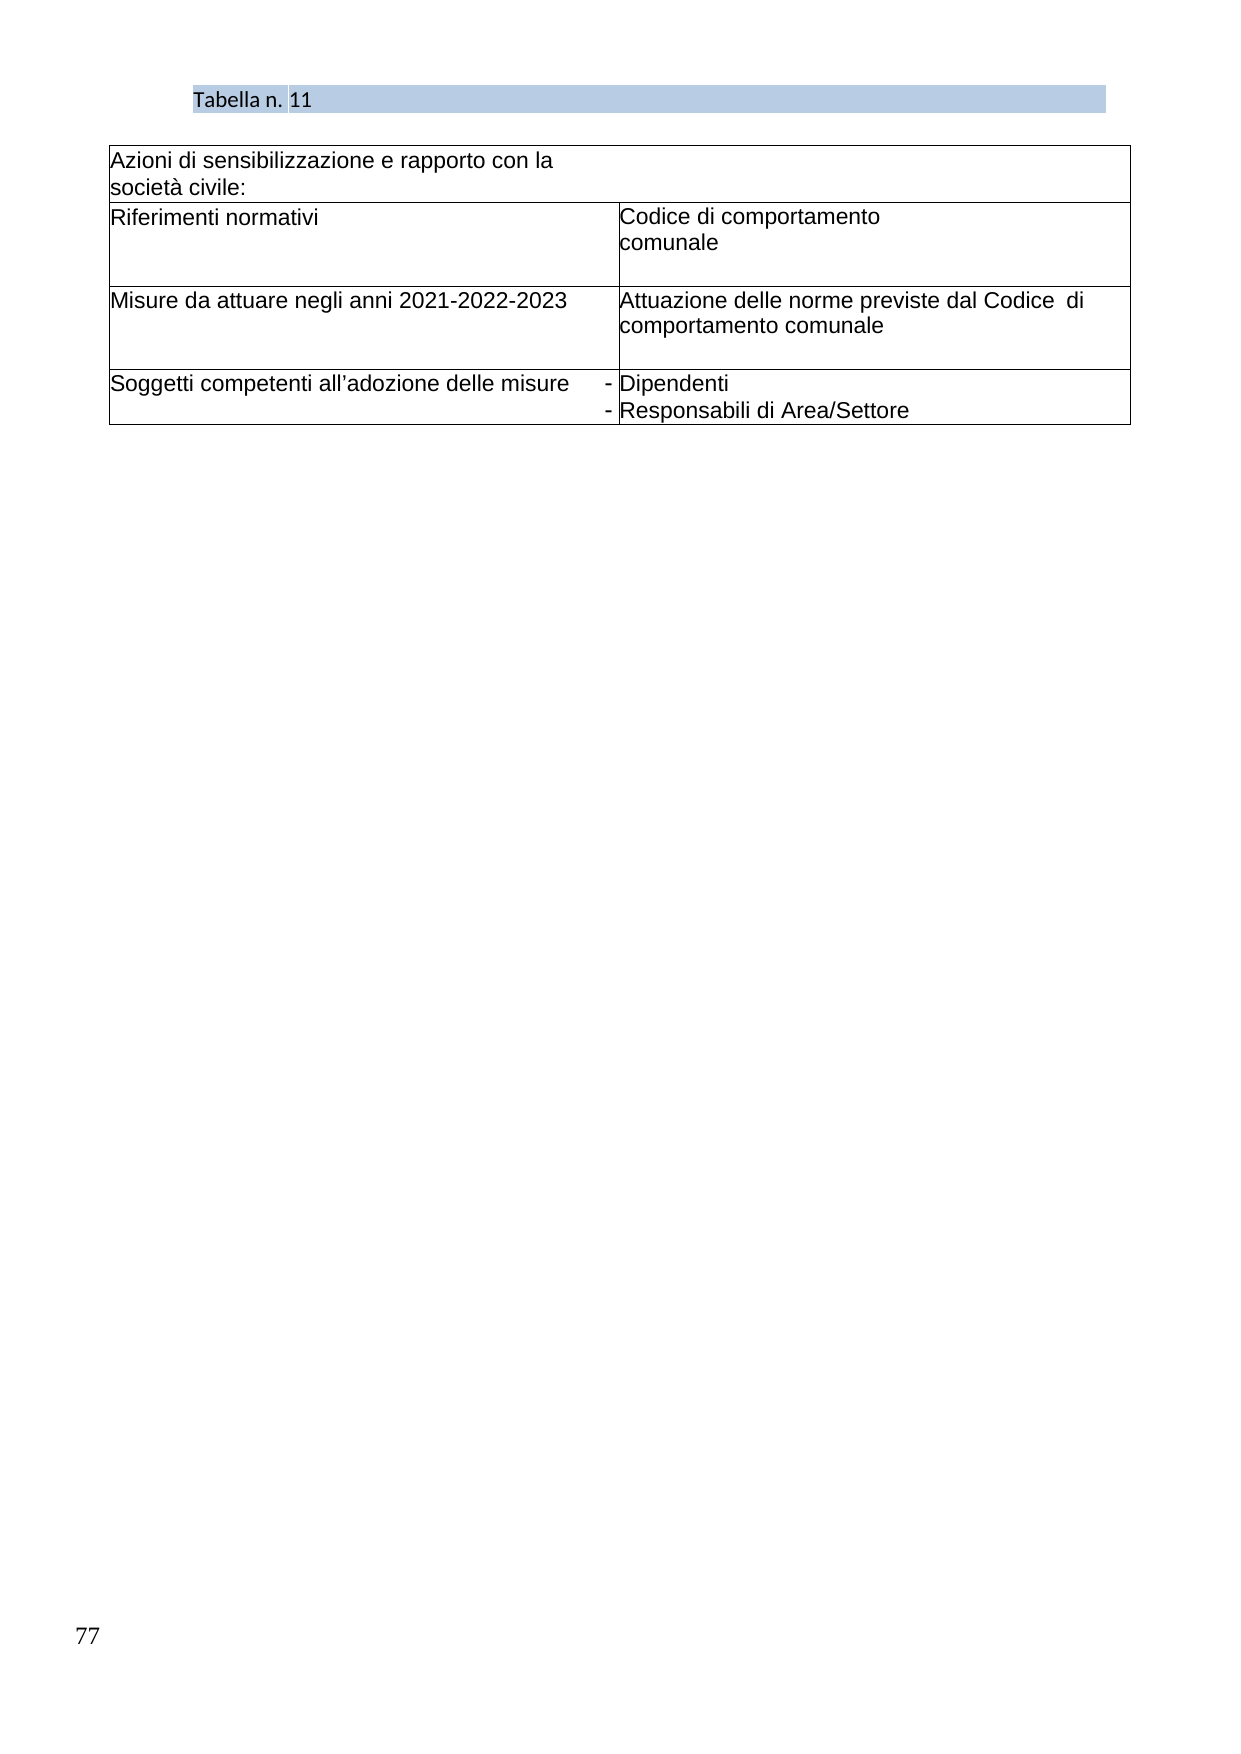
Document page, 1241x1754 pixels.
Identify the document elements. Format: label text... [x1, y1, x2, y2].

table_cell Soggetti competenti all’adozione delle misure [110, 370, 619, 424]
table_cell Attuazione delle norme previste dal Codice di comportamento comunale [620, 287, 1130, 369]
table_cell Codice di comportamento comunale [620, 203, 1130, 286]
table_cell Riferimenti normativi [110, 203, 619, 286]
table_cell Dipendenti Responsabili di Area/Settore [620, 370, 1130, 424]
table_cell Misure da attuare negli anni 2021-2022-2023 [110, 287, 619, 369]
table_header Azioni di sensibilizzazione e rapporto con la società civile: [110, 146, 1130, 202]
subtitle Tabella n. 11 [193, 85, 1165, 113]
